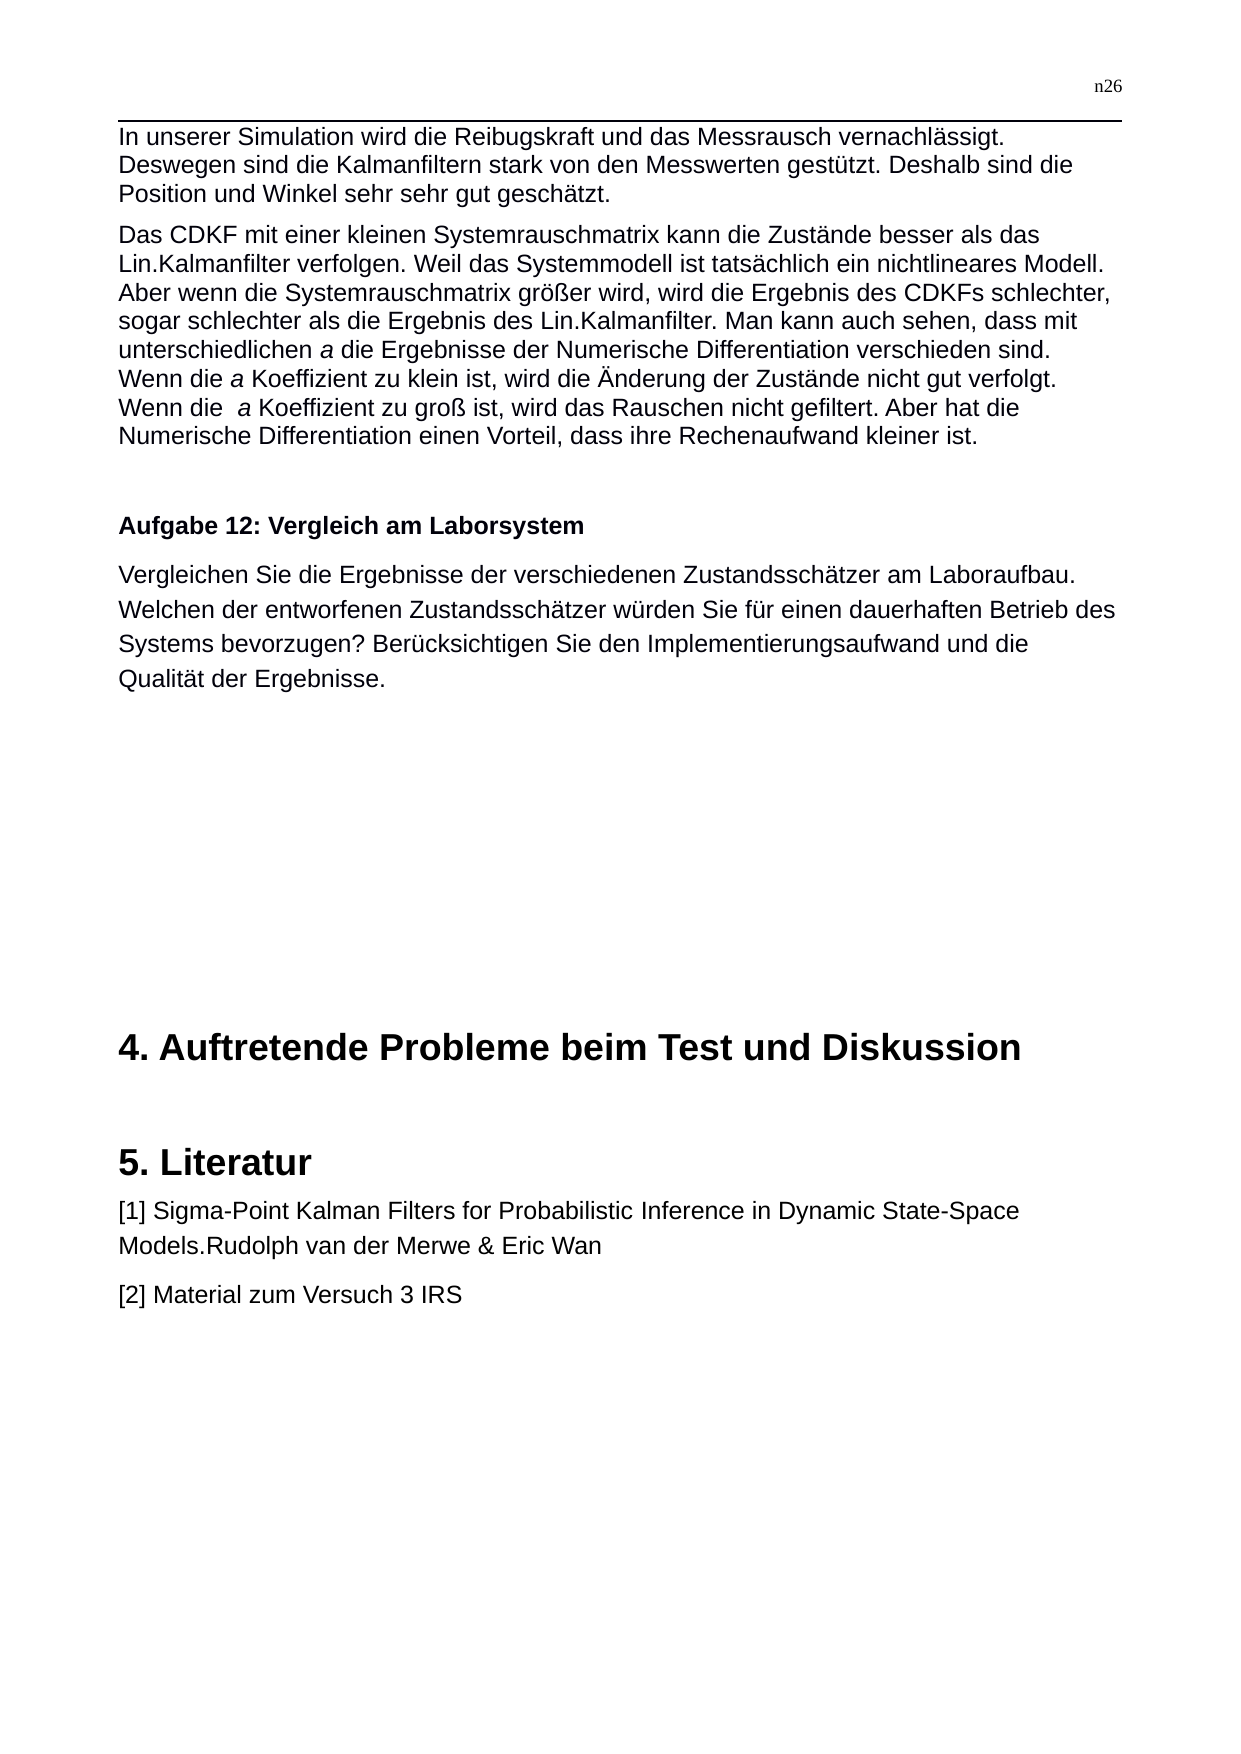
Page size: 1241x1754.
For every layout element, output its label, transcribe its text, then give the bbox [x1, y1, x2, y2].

text [1] Sigma-Point Kalman Filters for Probabilistic Inference in Dynamic State-Space Models.Rudolph van der Merwe & Eric Wan [118, 1196, 1122, 1259]
title In unserer Simulation wird die Reibugskraft und das Messrausch vernachlässigt. Deswegen sind die Kalmanfiltern stark von den Messwerten gestützt. Deshalb sind die Position und Winkel sehr sehr gut geschätzt. [118, 122, 1122, 208]
title 4. Auftretende Probleme beim Test und Diskussion [118, 1026, 1122, 1069]
text Vergleichen Sie die Ergebnisse der verschiedenen Zustandsschätzer am Laboraufbau. Welchen der entworfenen Zustandsschätzer würden Sie für einen dauerhaften Betrieb des Systems bevorzugen? Berücksichtigen Sie den Implementierungsaufwand und die Qualität der Ergebnisse. [118, 560, 1122, 692]
text [2] Material zum Versuch 3 IRS [118, 1280, 1122, 1308]
title Das CDKF mit einer kleinen Systemrauschmatrix kann die Zustände besser als das Lin.Kalmanfilter verfolgen. Weil das Systemmodell ist tatsächlich ein nichtlineares Modell. Aber wenn die Systemrauschmatrix größer wird, wird die Ergebnis des CDKFs schlechter, sogar schlechter als die Ergebnis des Lin.Kalmanfilter. Man kann auch sehen, dass mit unterschiedlichen a die Ergebnisse der Numerische Differentiation verschieden sind. Wenn die a Koeffizient zu klein ist, wird die Änderung der Zustände nicht gut verfolgt. Wenn die a Koeffizient zu groß ist, wird das Rauschen nicht gefiltert. Aber hat die Numerische Differentiation einen Vorteil, dass ihre Rechenaufwand kleiner ist. [118, 220, 1122, 450]
title 5. Literatur [118, 1141, 1122, 1184]
text Aufgabe 12: Vergleich am Laborsystem [118, 511, 1122, 540]
